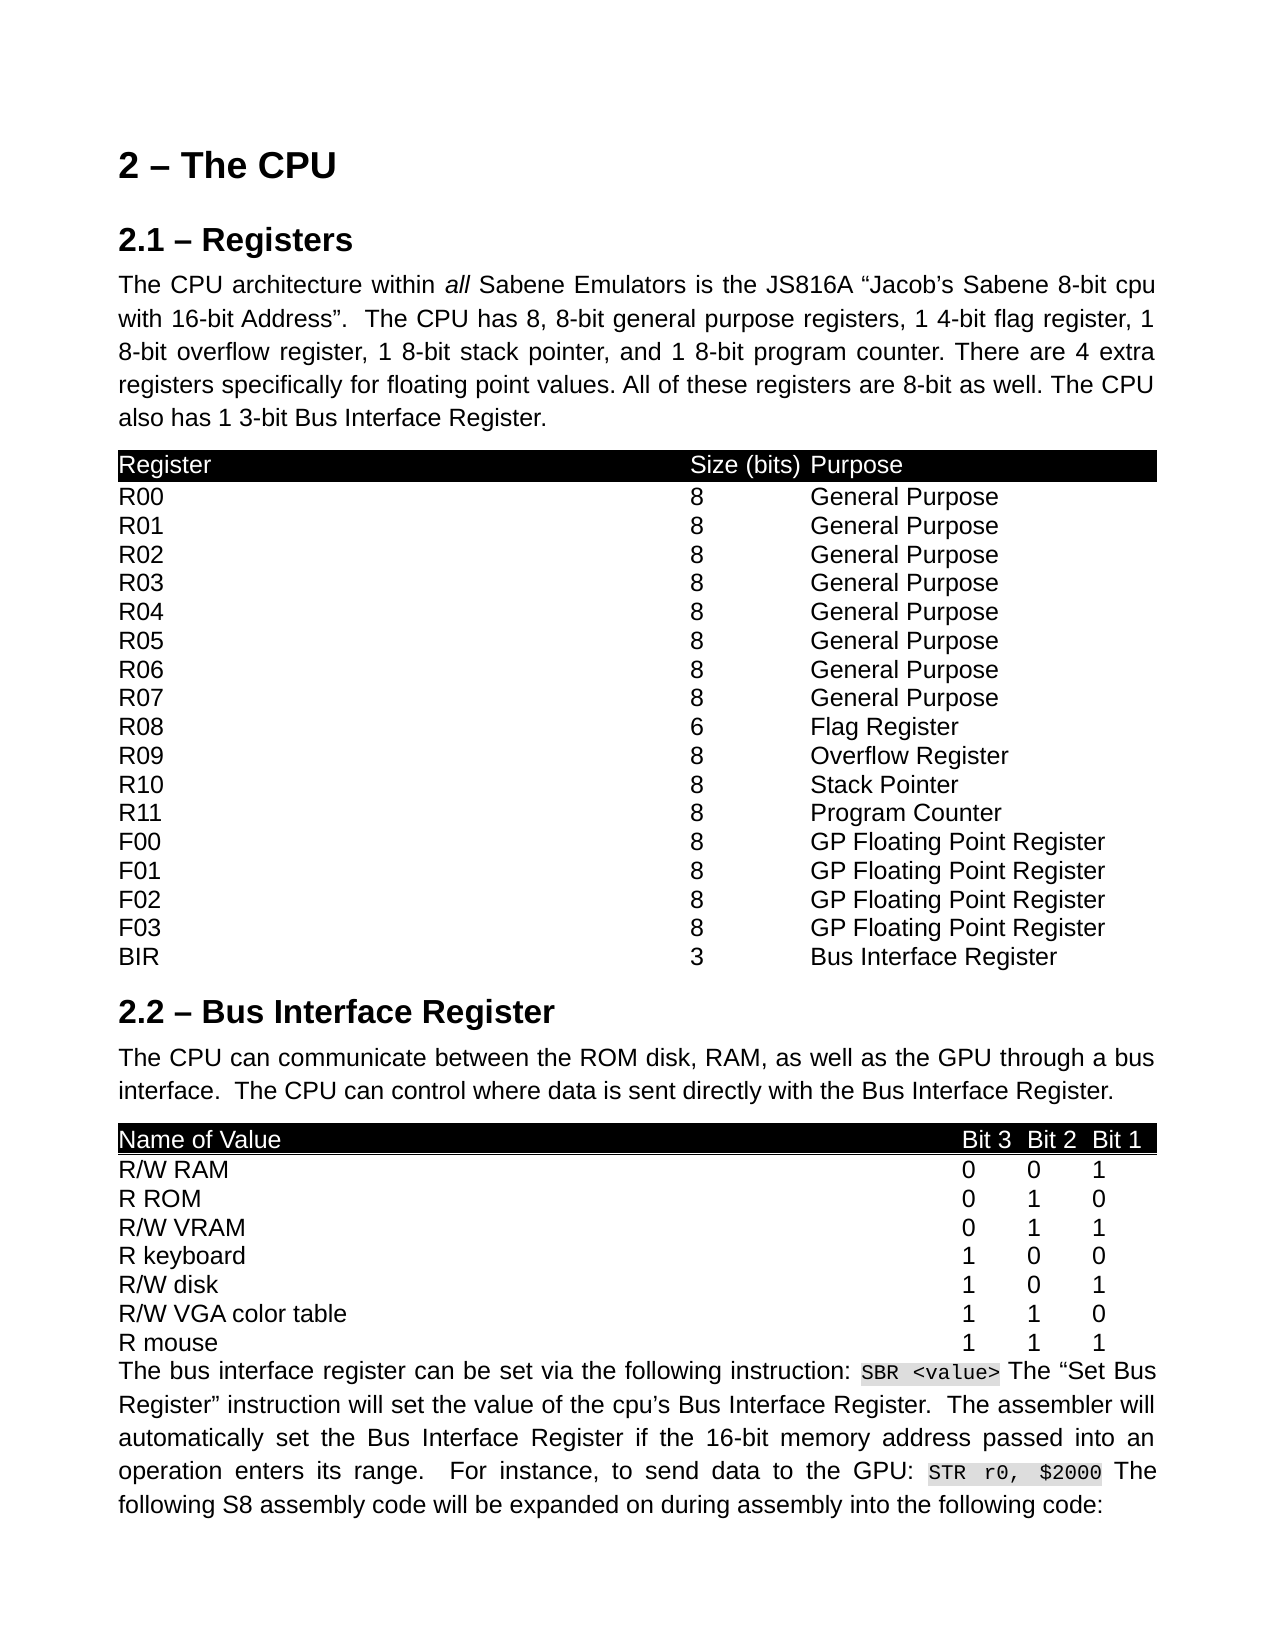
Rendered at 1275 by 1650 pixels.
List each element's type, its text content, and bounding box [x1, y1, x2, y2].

table_cell 8 [690, 597, 810, 626]
table_cell Bus Interface Register [810, 942, 1157, 971]
table_cell 0 [1027, 1270, 1092, 1299]
table_cell 0 [1027, 1155, 1092, 1184]
table_cell 1 [1027, 1213, 1092, 1241]
text The bus interface register can be set via the following instruction: SBR <value> The “Set Bus Register” instruction will set the value of the cpu’s Bus Interface Register. The assembler will automatically set the Bus Interface Register if the 16-bit memory address passed into an operation enters its range. For instance, to send data to the GPU: STR r0, $2000 The following S8 assembly code will be expanded on during assembly into the following code: [118, 1356, 1157, 1519]
table_header Bit 3 [962, 1125, 1027, 1153]
table_cell GP Floating Point Register [810, 913, 1157, 942]
table_cell General Purpose [810, 683, 1157, 712]
subtitle 2.1 – Registers [118, 219, 1157, 258]
table_cell 8 [690, 827, 810, 856]
table_cell 6 [690, 712, 810, 741]
table_cell R05 [118, 626, 690, 654]
table_cell 0 [962, 1213, 1027, 1241]
table_cell 1 [962, 1241, 1027, 1270]
table_cell 1 [962, 1270, 1027, 1299]
table_cell 0 [1092, 1241, 1157, 1270]
table_cell 1 [1027, 1328, 1092, 1356]
table_cell R keyboard [118, 1241, 962, 1270]
table_cell F00 [118, 827, 690, 856]
table_cell F01 [118, 856, 690, 884]
table_cell 0 [1092, 1184, 1157, 1213]
text The CPU architecture within all Sabene Emulators is the JS816A “Jacob’s Sabene 8-bit cpu with 16-bit Address”. The CPU has 8, 8-bit general purpose registers, 1 4-bit flag register, 1 8-bit overflow register, 1 8-bit stack pointer, and 1 8-bit program counter. There are 4 extra registers specifically for floating point values. All of these registers are 8-bit as well. The CPU also has 1 3-bit Bus Interface Register. [118, 271, 1157, 431]
table_cell R mouse [118, 1328, 962, 1356]
table_cell 8 [690, 770, 810, 798]
table_cell Overflow Register [810, 741, 1157, 769]
table_cell General Purpose [810, 511, 1157, 539]
table_cell 8 [690, 655, 810, 683]
table_cell 8 [690, 741, 810, 769]
table_cell R00 [118, 482, 690, 511]
table_cell 1 [1092, 1328, 1157, 1356]
table_cell 8 [690, 511, 810, 539]
table_cell 1 [962, 1299, 1027, 1328]
table_cell 0 [962, 1184, 1027, 1213]
subtitle 2 – The CPU [118, 143, 1157, 186]
table_cell 0 [1092, 1299, 1157, 1328]
table_cell R07 [118, 683, 690, 712]
table_cell R04 [118, 597, 690, 626]
table_cell 1 [1092, 1213, 1157, 1241]
table_cell General Purpose [810, 597, 1157, 626]
table_header Register [118, 450, 690, 479]
table_cell R11 [118, 798, 690, 827]
table_cell Flag Register [810, 712, 1157, 741]
table_cell 8 [690, 856, 810, 884]
table_cell R06 [118, 655, 690, 683]
table_cell 8 [690, 683, 810, 712]
table_cell 8 [690, 798, 810, 827]
table_cell F02 [118, 885, 690, 913]
table_cell R10 [118, 770, 690, 798]
table_cell 0 [962, 1155, 1027, 1184]
table_header Name of Value [118, 1125, 962, 1153]
table_cell BIR [118, 942, 690, 971]
table_cell R01 [118, 511, 690, 539]
table_cell R08 [118, 712, 690, 741]
table_cell R09 [118, 741, 690, 769]
table_cell 8 [690, 482, 810, 511]
table_cell R03 [118, 568, 690, 597]
table_header Bit 1 [1092, 1125, 1157, 1153]
table_cell 1 [1027, 1184, 1092, 1213]
table_cell R02 [118, 540, 690, 568]
table_cell R/W VGA color table [118, 1299, 962, 1328]
table_header Size (bits) [690, 450, 810, 479]
table_cell R/W RAM [118, 1155, 962, 1184]
table_cell R/W VRAM [118, 1213, 962, 1241]
table_cell 0 [1027, 1241, 1092, 1270]
table_cell General Purpose [810, 655, 1157, 683]
table_cell GP Floating Point Register [810, 856, 1157, 884]
table_cell 1 [1092, 1270, 1157, 1299]
table_cell GP Floating Point Register [810, 827, 1157, 856]
table_cell 8 [690, 626, 810, 654]
table_cell General Purpose [810, 540, 1157, 568]
table_cell F03 [118, 913, 690, 942]
table_cell General Purpose [810, 626, 1157, 654]
text The CPU can communicate between the ROM disk, RAM, as well as the GPU through a bus interface. The CPU can control where data is sent directly with the Bus Interface Register. [118, 1043, 1157, 1104]
table_cell 3 [690, 942, 810, 971]
table_cell 8 [690, 913, 810, 942]
table_cell R/W disk [118, 1270, 962, 1299]
subtitle 2.2 – Bus Interface Register [118, 992, 1157, 1030]
table_cell Stack Pointer [810, 770, 1157, 798]
table_cell General Purpose [810, 482, 1157, 511]
table_cell 8 [690, 540, 810, 568]
table_cell Program Counter [810, 798, 1157, 827]
table_cell GP Floating Point Register [810, 885, 1157, 913]
table_header Purpose [810, 450, 1157, 479]
table_cell 1 [1092, 1155, 1157, 1184]
table_cell 1 [1027, 1299, 1092, 1328]
table_cell 8 [690, 568, 810, 597]
table_cell R ROM [118, 1184, 962, 1213]
table_cell 8 [690, 885, 810, 913]
table_cell 1 [962, 1328, 1027, 1356]
table_header Bit 2 [1027, 1125, 1092, 1153]
table_cell General Purpose [810, 568, 1157, 597]
